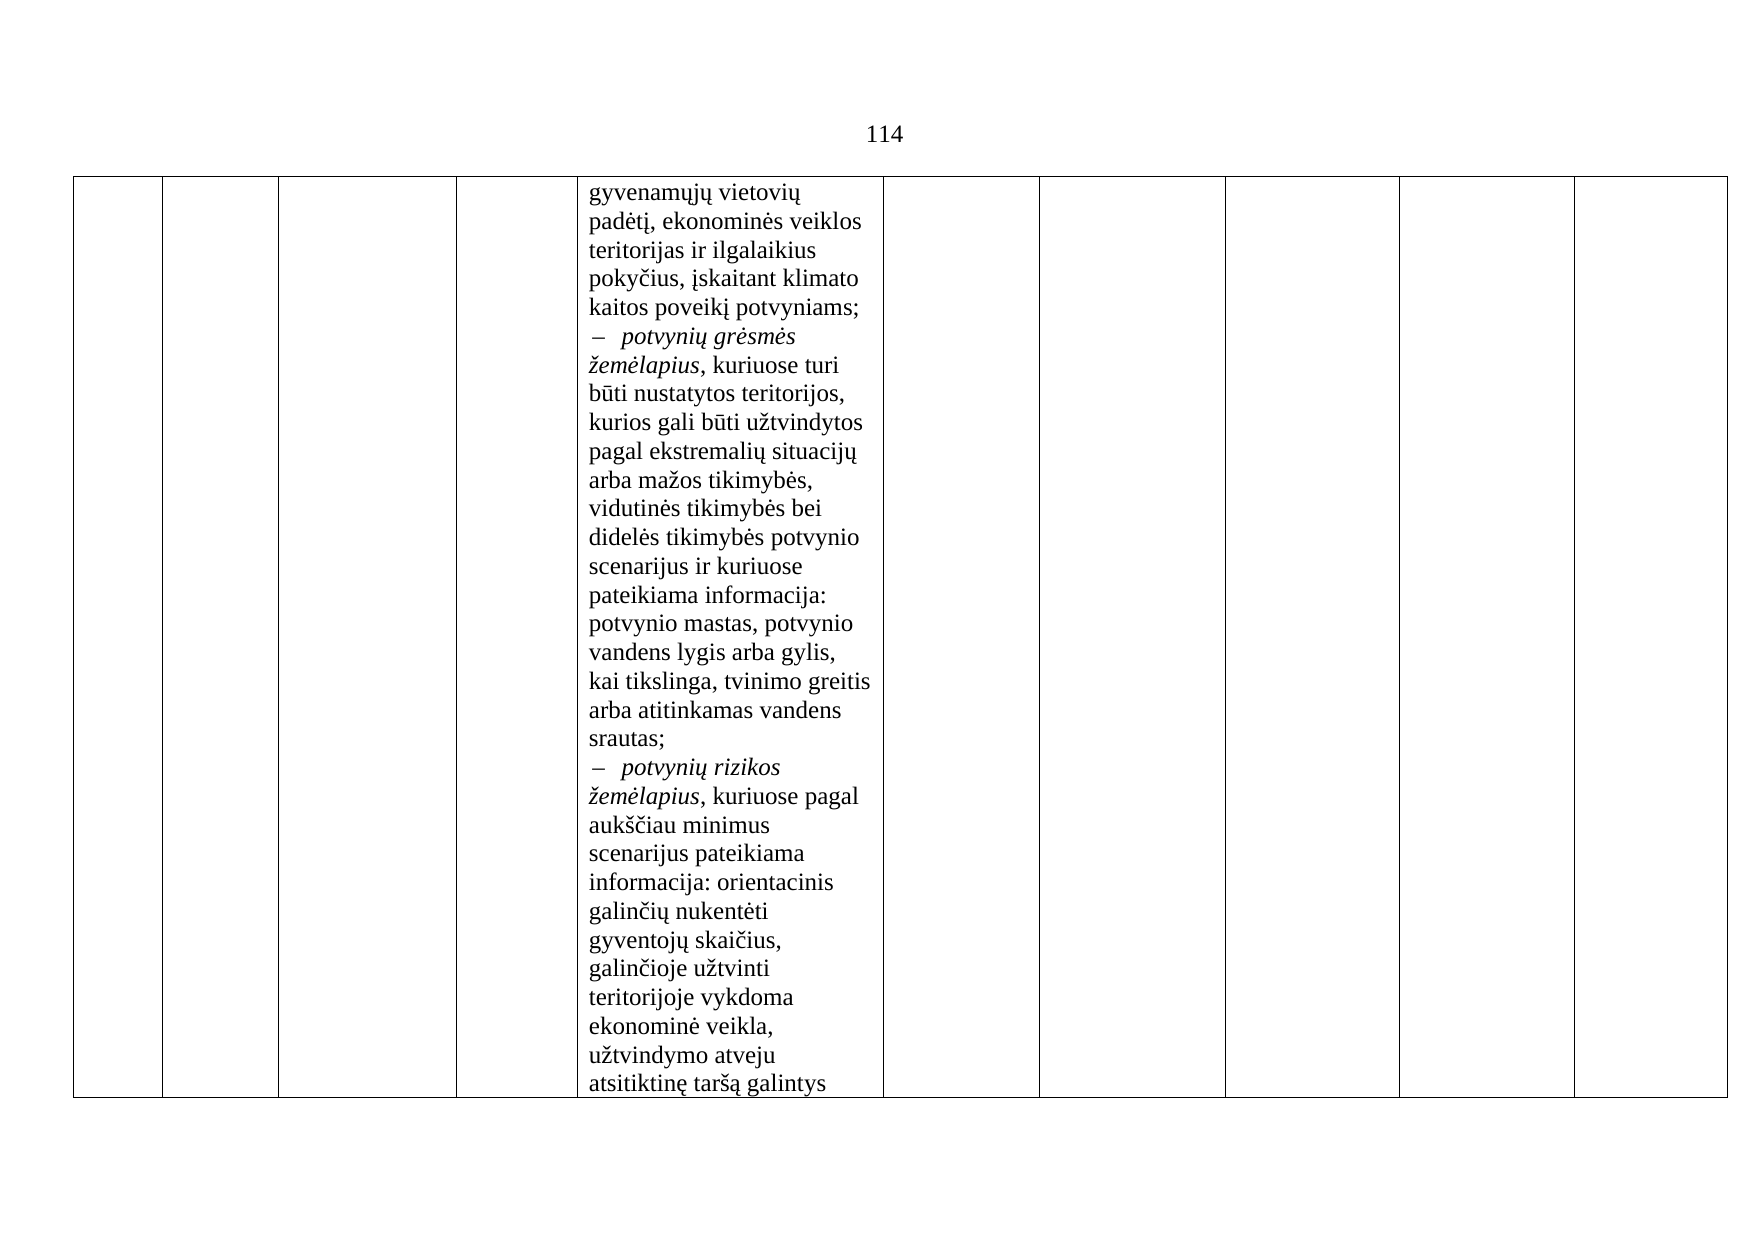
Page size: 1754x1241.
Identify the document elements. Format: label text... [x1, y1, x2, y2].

table_cell [1040, 177, 1225, 1097]
table_cell [279, 177, 456, 1097]
table_cell [74, 177, 162, 1097]
table_cell [163, 177, 278, 1097]
table_cell [457, 177, 577, 1097]
table_cell [884, 177, 1039, 1097]
table_cell gyvenamųjų vietovių padėtį, ekonominės veiklos teritorijas ir ilgalaikius pokyčius, įskaitant klimato kaitos poveikį potvyniams; ‒ potvynių grėsmės žemėlapius, kuriuose turi būti nustatytos teritorijos, kurios gali būti užtvindytos pagal ekstremalių situacijų arba mažos tikimybės, vidutinės tikimybės bei didelės tikimybės potvynio scenarijus ir kuriuose pateikiama informacija: potvynio mastas, potvynio vandens lygis arba gylis, kai tikslinga, tvinimo greitis arba atitinkamas vandens srautas; ‒ potvynių rizikos žemėlapius, kuriuose pagal aukščiau minimus scenarijus pateikiama informacija: orientacinis galinčių nukentėti gyventojų skaičius, galinčioje užtvinti teritorijoje vykdoma ekonominė veikla, užtvindymo atveju atsitiktinę taršą galintys [578, 177, 883, 1097]
table_cell [1226, 177, 1399, 1097]
table_cell [1575, 177, 1727, 1097]
table_cell [1400, 177, 1574, 1097]
